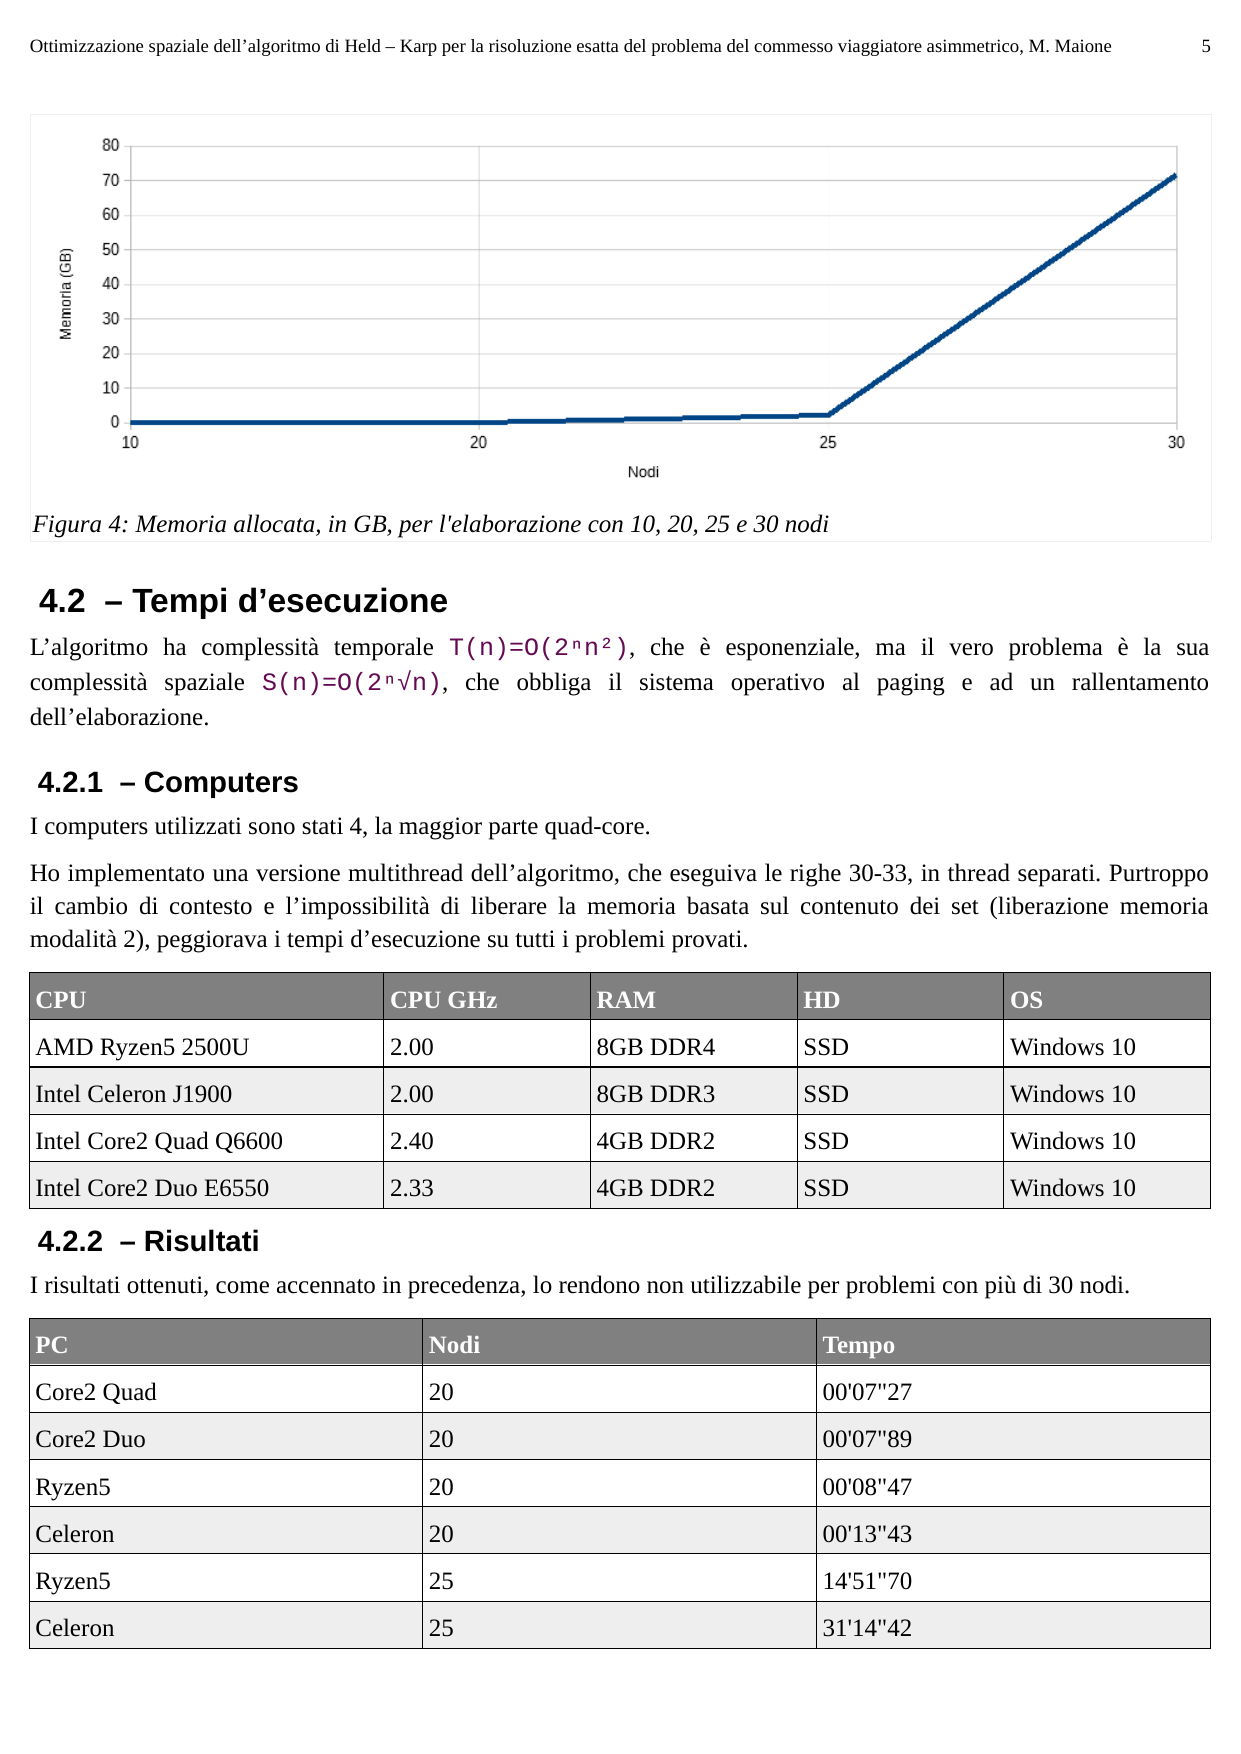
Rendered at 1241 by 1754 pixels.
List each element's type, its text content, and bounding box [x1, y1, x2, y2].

picture [32, 129, 1208, 504]
table_cell 00'07"27 [817, 1366, 1210, 1412]
table_cell 20 [423, 1366, 816, 1412]
table_cell Ryzen5 [30, 1460, 422, 1506]
table_cell 00'07"89 [817, 1413, 1210, 1459]
table_cell 31'14"42 [817, 1602, 1210, 1648]
table_header RAM [591, 973, 797, 1019]
table_cell Intel Celeron J1900 [30, 1068, 383, 1113]
table_cell 8GB DDR3 [591, 1068, 797, 1113]
table_cell Windows 10 [1004, 1162, 1210, 1208]
table_cell 25 [423, 1602, 816, 1648]
table_cell Celeron [30, 1602, 422, 1648]
table_cell 00'13"43 [817, 1507, 1210, 1553]
text Ho implementato una versione multithread dell’algoritmo, che eseguiva le righe 30-33, in thread separati. Purtroppo il cambio di contesto e l’impossibilità di liberare la memoria basata sul contenuto dei set (liberazione memoria modalità 2), peggiorava i tempi d’esecuzione su tutti i problemi provati. [29, 858, 1211, 953]
table_cell 2.33 [384, 1162, 590, 1208]
table_cell Core2 Quad [30, 1366, 422, 1412]
table_cell Celeron [30, 1507, 422, 1553]
table_cell SSD [798, 1162, 1003, 1208]
table_cell Ryzen5 [30, 1554, 422, 1601]
table_cell SSD [798, 1068, 1003, 1113]
text I risultati ottenuti, come accennato in precedenza, lo rendono non utilizzabile per problemi con più di 30 nodi. [29, 1270, 1211, 1298]
table_header PC [30, 1319, 422, 1364]
subtitle Computers [29, 764, 1211, 798]
subtitle Risultati [29, 1223, 1211, 1257]
table_cell 2.40 [384, 1115, 590, 1161]
table_cell AMD Ryzen5 2500U [30, 1020, 383, 1066]
table_header Tempo [817, 1319, 1210, 1364]
text L’algoritmo ha complessità temporale T(n)=O(2ⁿn²), che è esponenziale, ma il vero problema è la sua complessità spaziale S(n)=O(2ⁿ√n), che obbliga il sistema operativo al paging e ad un rallentamento dell’elaborazione. [29, 632, 1211, 731]
table_cell 14'51"70 [817, 1554, 1210, 1601]
table_cell 20 [423, 1507, 816, 1553]
table_cell 4GB DDR2 [591, 1115, 797, 1161]
table_cell Windows 10 [1004, 1020, 1210, 1066]
subtitle Tempi d’esecuzione [29, 581, 1211, 619]
table_cell SSD [798, 1115, 1003, 1161]
table_cell 2.00 [384, 1020, 590, 1066]
table_header CPU GHz [384, 973, 590, 1019]
table_cell 2.00 [384, 1068, 590, 1113]
table_cell Intel Core2 Duo E6550 [30, 1162, 383, 1208]
table_cell 4GB DDR2 [591, 1162, 797, 1208]
table_cell 20 [423, 1413, 816, 1459]
text I computers utilizzati sono stati 4, la maggior parte quad-core. [29, 811, 1211, 839]
table_cell Core2 Duo [30, 1413, 422, 1459]
table_cell Windows 10 [1004, 1115, 1210, 1161]
table_header OS [1004, 973, 1210, 1019]
table_cell 00'08"47 [817, 1460, 1210, 1506]
table_header Nodi [423, 1319, 816, 1364]
table_header HD [798, 973, 1003, 1019]
table_cell 25 [423, 1554, 816, 1601]
table_cell Intel Core2 Quad Q6600 [30, 1115, 383, 1161]
text Figura 4: Memoria allocata, in GB, per l'elaborazione con 10, 20, 25 e 30 nodi [32, 504, 1208, 538]
table_header CPU [30, 973, 383, 1019]
table_cell SSD [798, 1020, 1003, 1066]
table_cell 8GB DDR4 [591, 1020, 797, 1066]
table_cell Windows 10 [1004, 1068, 1210, 1113]
table_cell 20 [423, 1460, 816, 1506]
